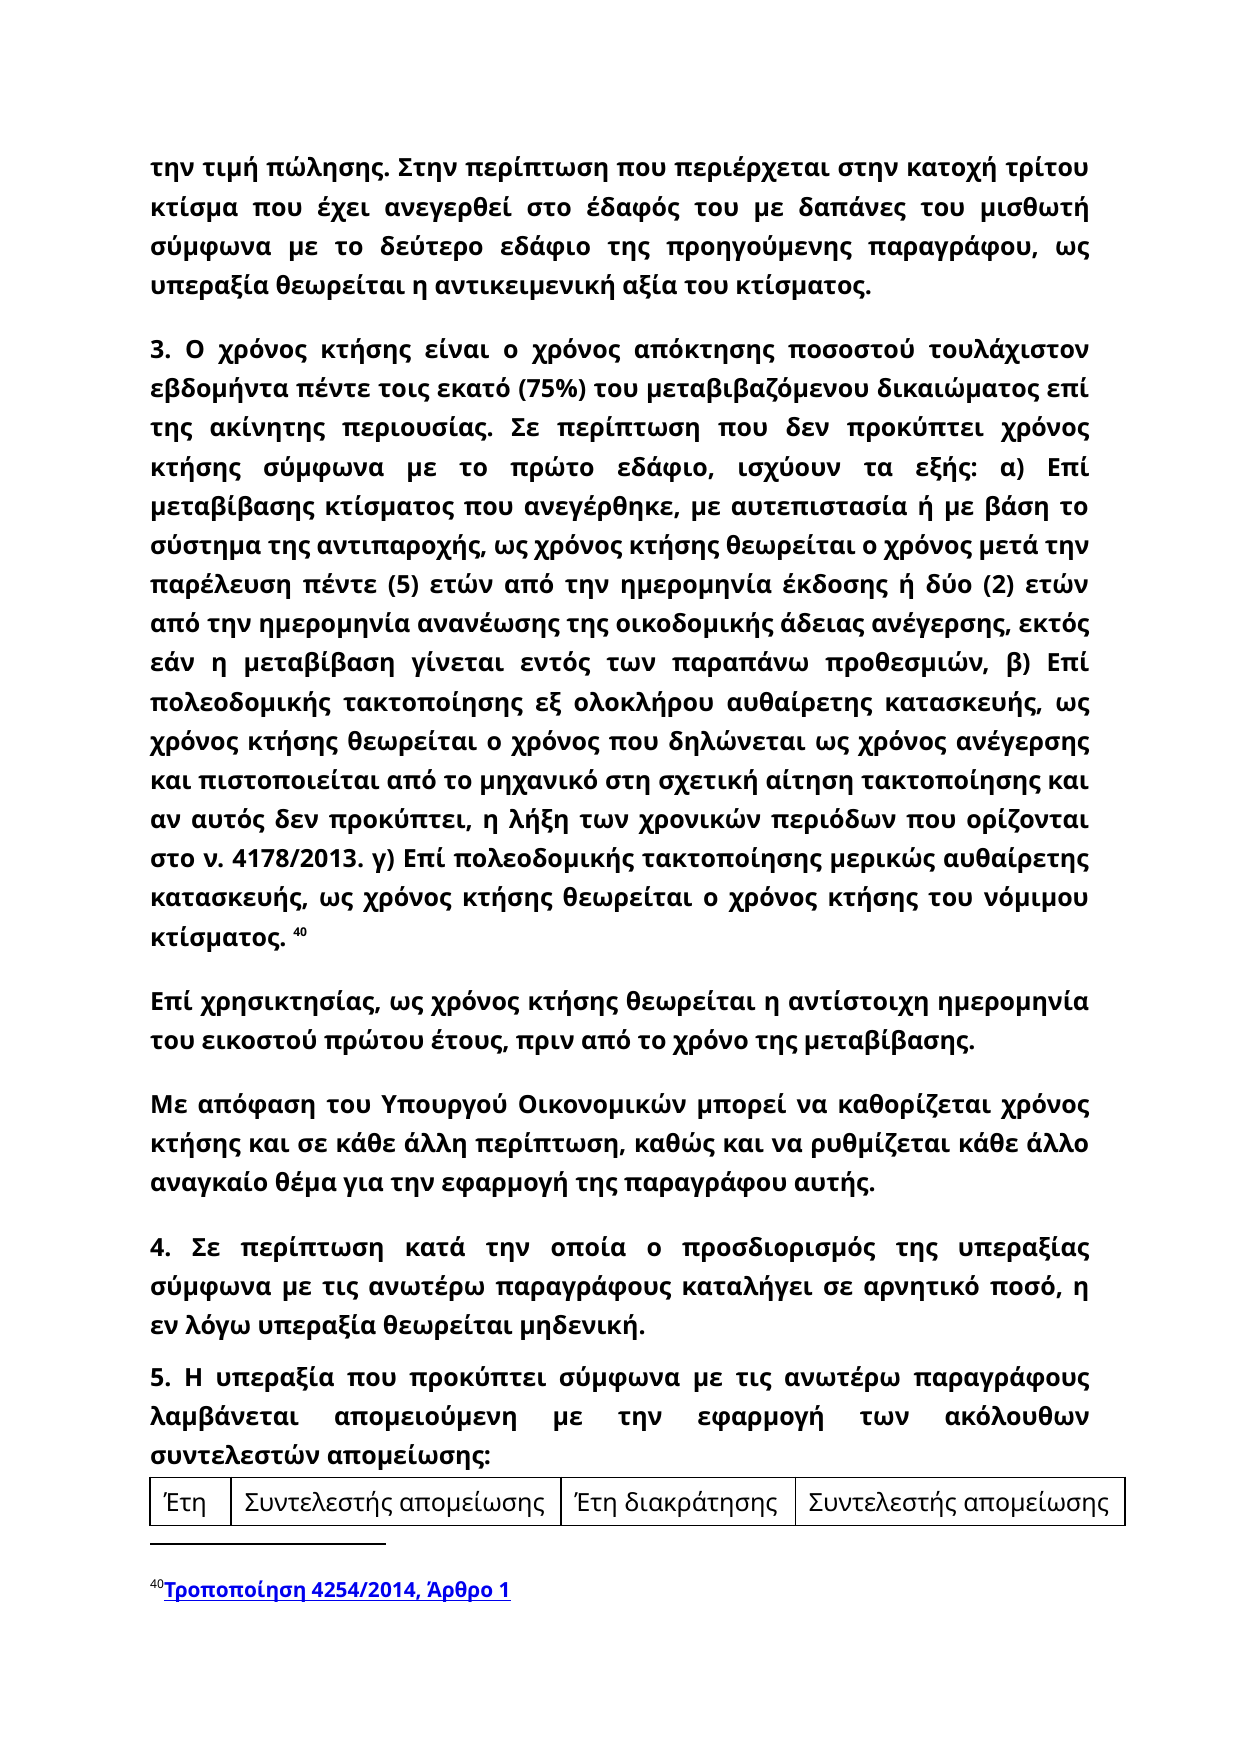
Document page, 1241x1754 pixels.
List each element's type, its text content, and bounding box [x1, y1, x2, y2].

table_header Συντελεστής απομείωσης [796, 1478, 1124, 1525]
text Επί χρησικτησίας, ως χρόνος κτήσης θεωρείται η αντίστοιχη ημερομηνία του εικοστού πρώτου έτους, πριν από το χρόνο της μεταβίβασης. [150, 983, 1090, 1057]
text 3. Ο χρόνος κτήσης είναι ο χρόνος απόκτησης ποσοστού τουλάχιστον εβδομήντα πέντε τοις εκατό (75%) του μεταβιβαζόμενου δικαιώματος επί της ακίνητης περιουσίας. Σε περίπτωση που δεν προκύπτει χρόνος κτήσης σύμφωνα με το πρώτο εδάφιο, ισχύουν τα εξής: α) Επί μεταβίβασης κτίσματος που ανεγέρθηκε, με αυτεπιστασία ή με βάση το σύστημα της αντιπαροχής, ως χρόνος κτήσης θεωρείται ο χρόνος μετά την παρέλευση πέντε (5) ετών από την ημερομηνία έκδοσης ή δύο (2) ετών από την ημερομηνία ανανέωσης της οικοδομικής άδειας ανέγερσης, εκτός εάν η μεταβίβαση γίνεται εντός των παραπάνω προθεσμιών, β) Επί πολεοδομικής τακτοποίησης εξ ολοκλήρου αυθαίρετης κατασκευής, ως χρόνος κτήσης θεωρείται ο χρόνος που δηλώνεται ως χρόνος ανέγερσης και πιστοποιείται από το μηχανικό στη σχετική αίτηση τακτοποίησης και αν αυτός δεν προκύπτει, η λήξη των χρονικών περιόδων που ορίζονται στο ν. 4178/2013. γ) Επί πολεοδομικής τακτοποίησης μερικώς αυθαίρετης κατασκευής, ως χρόνος κτήσης θεωρείται ο χρόνος κτήσης του νόμιμου κτίσματος. [150, 332, 1090, 953]
text Με απόφαση του Υπουργού Οικονομικών μπορεί να καθορίζεται χρόνος κτήσης και σε κάθε άλλη περίπτωση, καθώς και να ρυθμίζεται κάθε άλλο αναγκαίο θέμα για την εφαρμογή της παραγράφου αυτής. [150, 1087, 1090, 1199]
table_header Έτη [151, 1478, 230, 1525]
table_header Έτη διακράτησης [562, 1478, 795, 1525]
text 4. Σε περίπτωση κατά την οποία ο προσδιορισμός της υπεραξίας σύμφωνα με τις ανωτέρω παραγράφους καταλήγει σε αρνητικό ποσό, η εν λόγω υπεραξία θεωρείται μηδενική. [150, 1229, 1090, 1342]
text 5. Η υπεραξία που προκύπτει σύμφωνα με τις ανωτέρω παραγράφους λαμβάνεται απομειούμενη με την εφαρμογή των ακόλουθων συντελεστών απομείωσης: [150, 1359, 1090, 1472]
text Τροποποίηση 4254/2014, Άρθρο 1 [150, 1576, 1090, 1604]
table_header Συντελεστής απομείωσης [232, 1478, 560, 1525]
text την τιμή πώλησης. Στην περίπτωση που περιέρχεται στην κατοχή τρίτου κτίσμα που έχει ανεγερθεί στο έδαφός του με δαπάνες του μισθωτή σύμφωνα με το δεύτερο εδάφιο της προηγούμενης παραγράφου, ως υπεραξία θεωρείται η αντικειμενική αξία του κτίσματος. [150, 150, 1090, 302]
